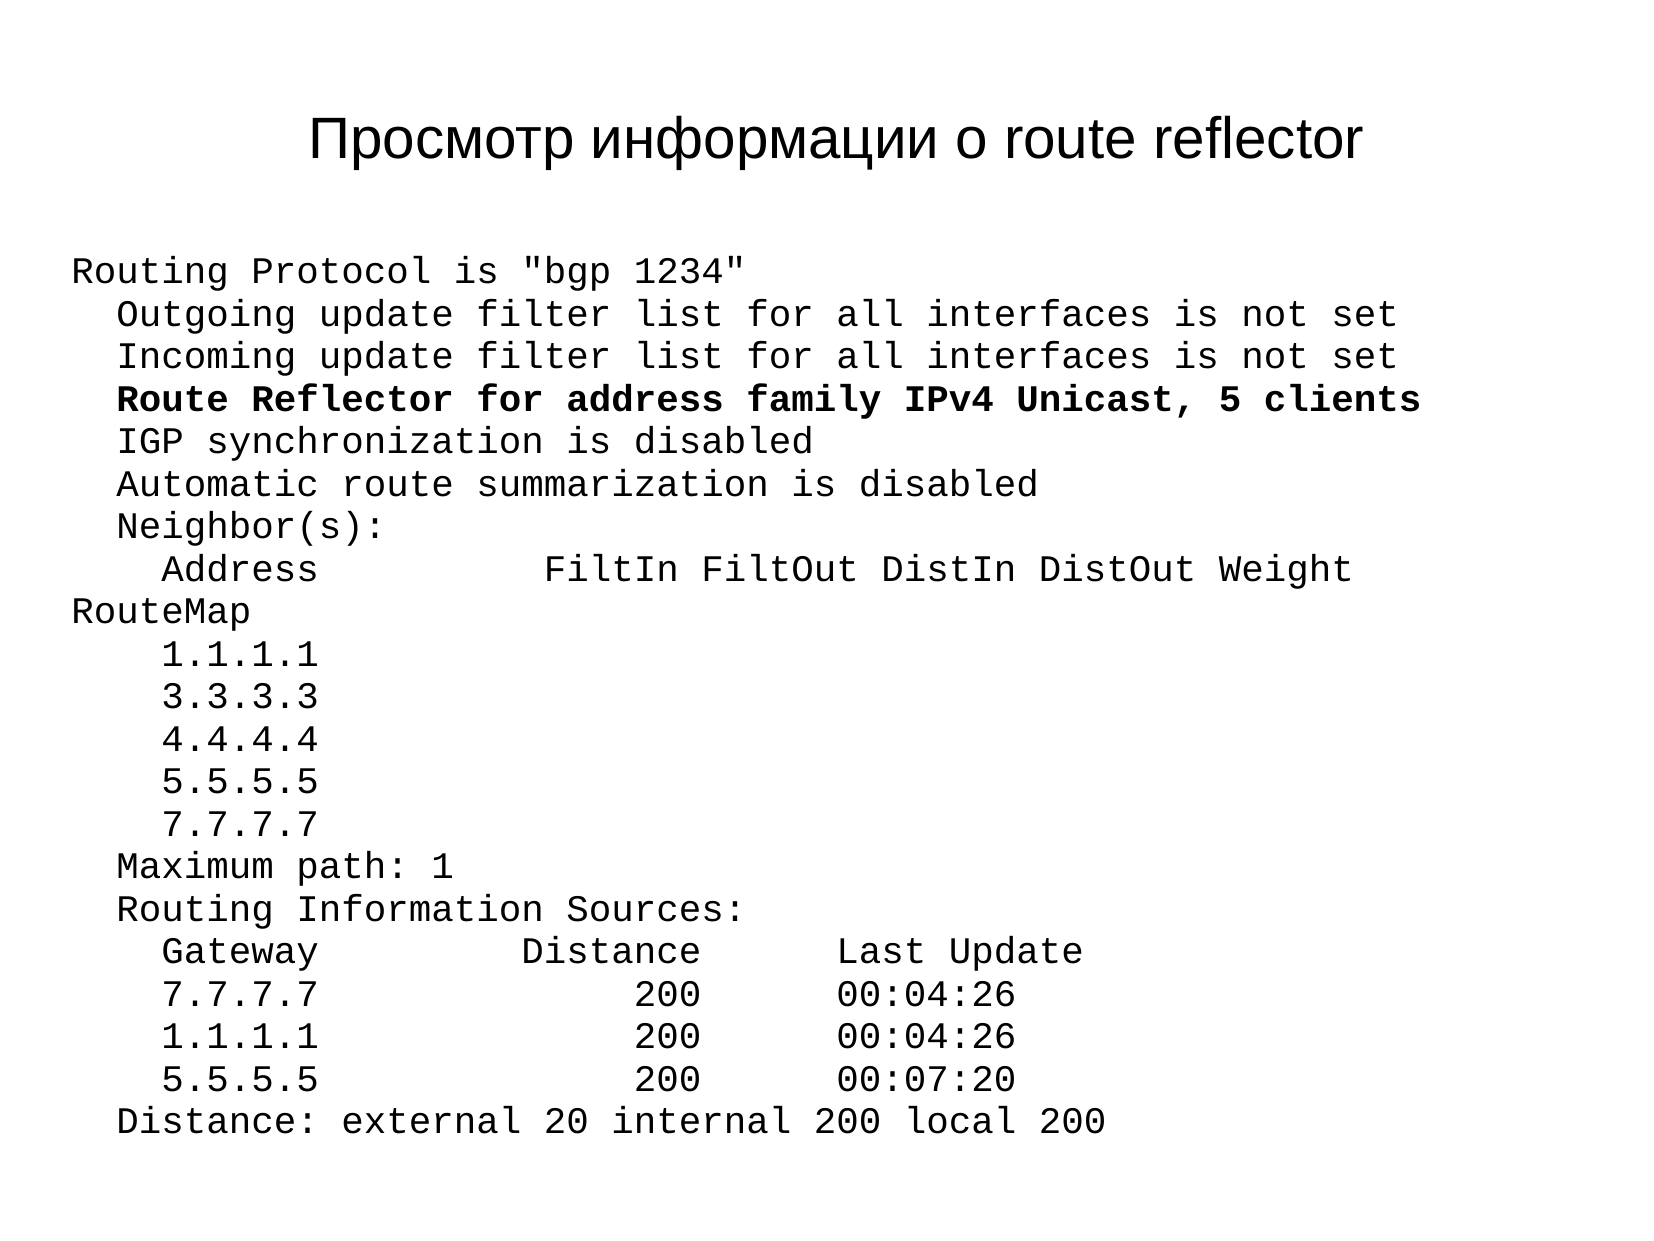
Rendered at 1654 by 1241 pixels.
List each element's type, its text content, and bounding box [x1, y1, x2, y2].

title Просмотр информации о route reflector [82, 56, 1571, 188]
subtitle Routing Protocol is "bgp 1234" Outgoing update filter list for all interfaces is not set Incoming update filter list for all interfaces is not set Route Reflector for address family IPv4 Unicast, 5 clients IGP synchronization is disabled Automatic route summarization is disabled Neighbor(s): Address FiltIn FiltOut DistIn DistOut Weight RouteMap 1.1.1.1 3.3.3.3 4.4.4.4 5.5.5.5 7.7.7.7 Maximum path: 1 Routing Information Sources: Gateway Distance Last Update 7.7.7.7 200 00:04:26 1.1.1.1 200 00:04:26 5.5.5.5 200 00:07:20 Distance: external 20 internal 200 local 200 [71, 186, 1530, 1212]
